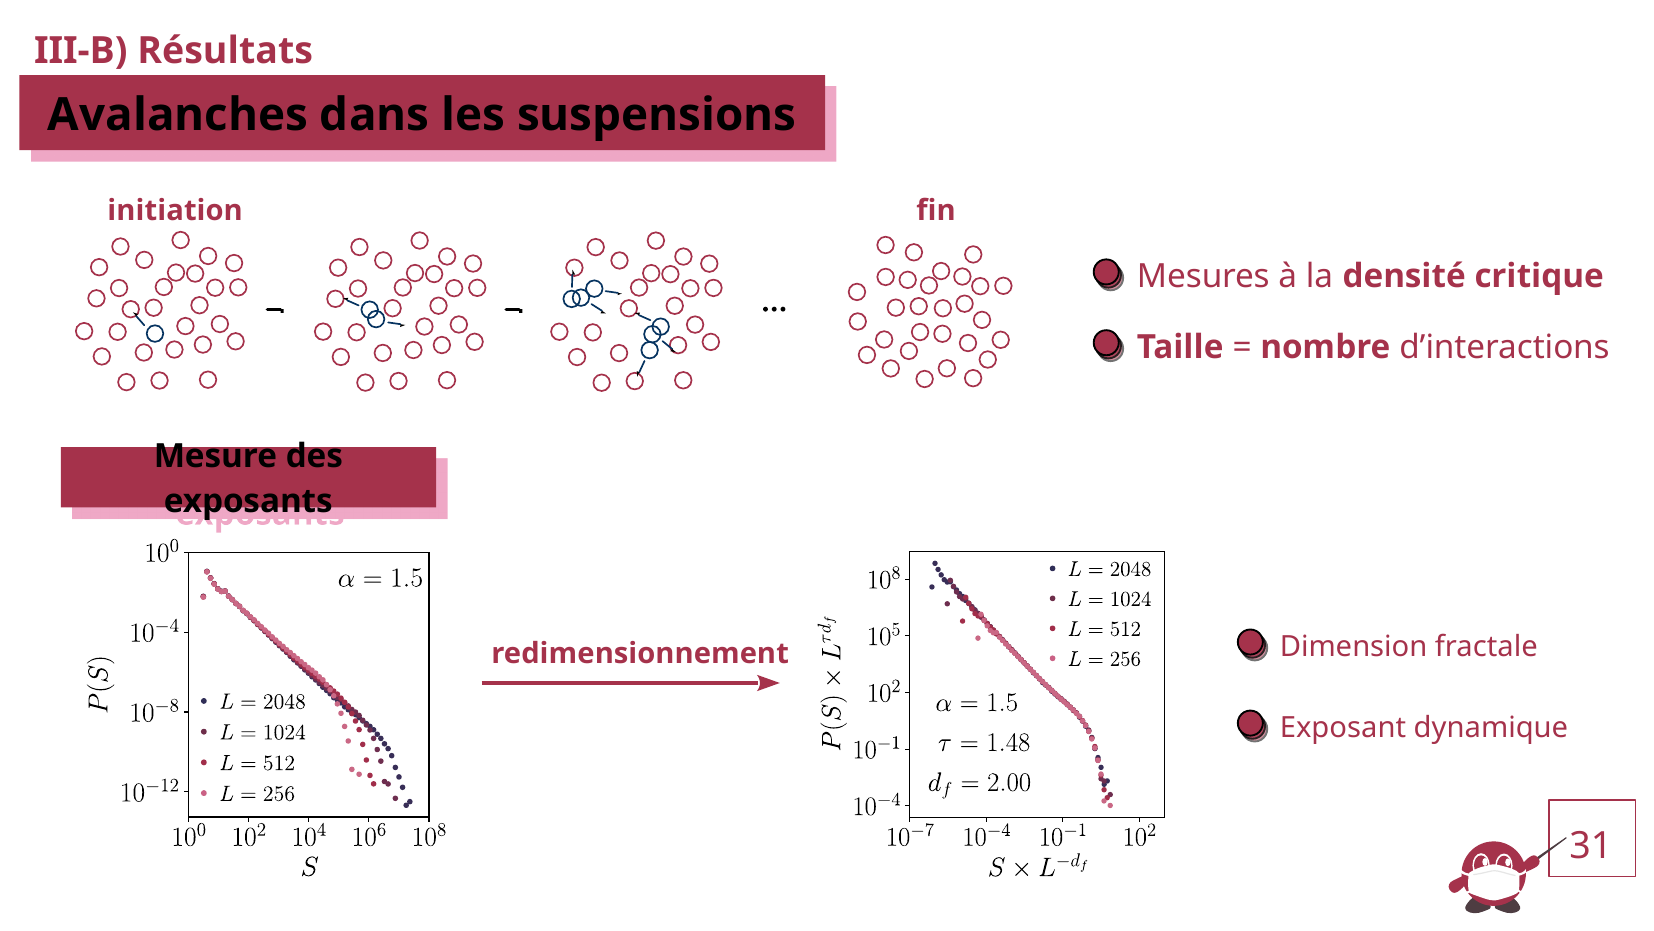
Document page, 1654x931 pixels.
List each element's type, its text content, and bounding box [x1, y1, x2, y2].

text_box initiation [92, 181, 239, 231]
text_box redimensionnement [476, 624, 770, 674]
picture [75, 230, 1013, 392]
text_box [1492, 811, 1654, 887]
text_box Taille = nombre d’interactions [1077, 315, 1593, 385]
picture [817, 550, 1165, 877]
text_box Avalanches dans les suspensions [19, 76, 826, 151]
text_box Mesure des exposants [60, 447, 437, 508]
text_box Dimension fractale Exposant dynamique [1222, 617, 1587, 743]
text_box fin [901, 181, 966, 231]
text_box III-B) Résultats [19, 16, 1238, 76]
picture [1448, 799, 1637, 914]
picture [86, 538, 446, 877]
text_box Mesures à la densité critique [1077, 244, 1593, 314]
